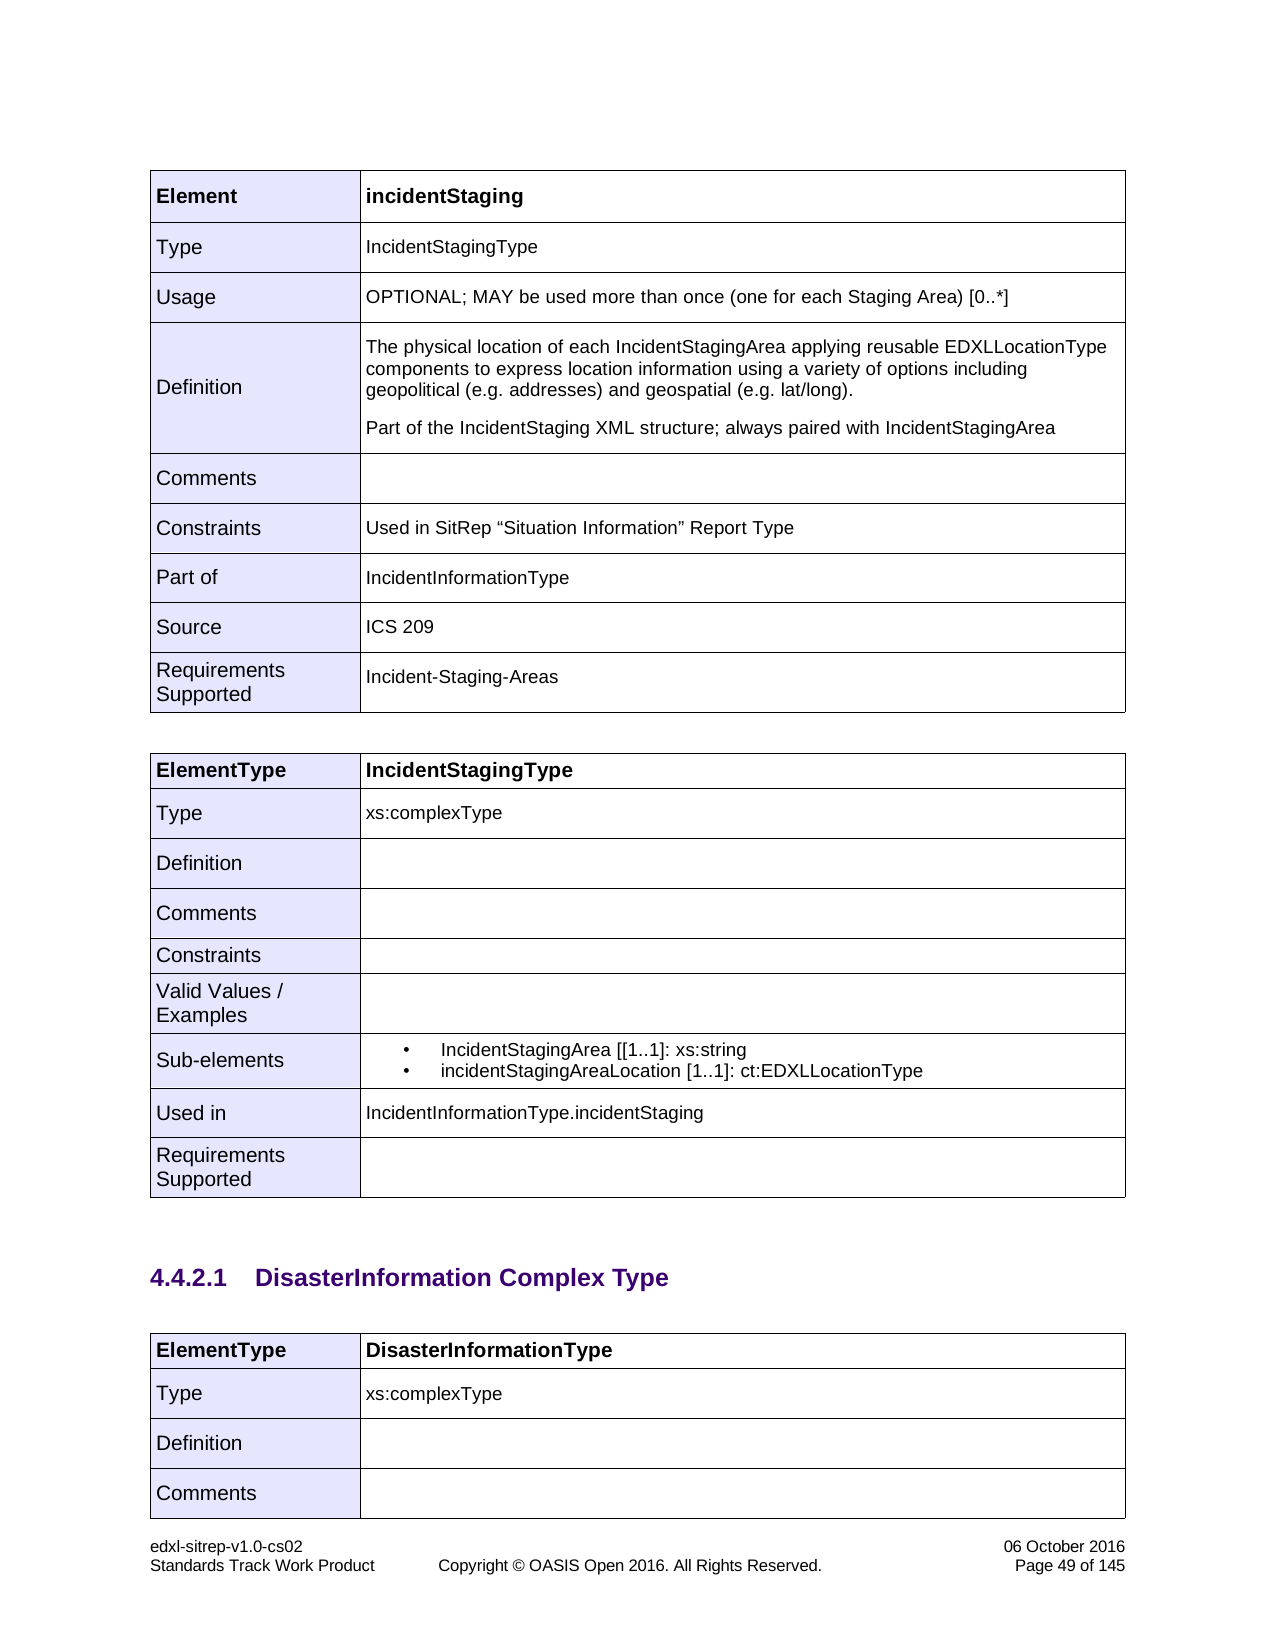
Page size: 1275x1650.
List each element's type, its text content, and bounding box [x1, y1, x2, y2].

table_cell Definition [151, 839, 360, 888]
table_header IncidentStagingType [361, 754, 1125, 788]
table_cell The physical location of each IncidentStagingArea applying reusable EDXLLocationType components to express location information using a variety of options including geopolitical (e.g. addresses) and geospatial (e.g. lat/long). Part of the IncidentStaging XML structure; always paired with IncidentStagingArea [361, 323, 1125, 453]
table_cell Constraints [151, 939, 360, 973]
table_cell IncidentStagingArea [[1..1]: xs:string incidentStagingAreaLocation [1..1]: ct:EDXLLocationType [361, 1034, 1125, 1087]
table_cell Source [151, 603, 360, 652]
table_header ElementType [151, 754, 360, 788]
table_cell Usage [151, 273, 360, 322]
table_cell Comments [151, 1469, 360, 1518]
table_cell xs:complexType [361, 789, 1125, 838]
table_header ElementType [151, 1334, 360, 1368]
table_header Element [151, 171, 360, 222]
table_cell OPTIONAL; MAY be used more than once (one for each Staging Area) [0..*] [361, 273, 1125, 322]
table_cell IncidentInformationType.incidentStaging [361, 1089, 1125, 1137]
table_cell Part of [151, 554, 360, 602]
table_cell Incident-Staging-Areas [361, 653, 1125, 712]
table_cell Type [151, 223, 360, 272]
table_cell [361, 939, 1125, 973]
table_cell [361, 1138, 1125, 1197]
table_cell [361, 889, 1125, 937]
table_cell Comments [151, 889, 360, 937]
table_cell [361, 839, 1125, 888]
table_cell Requirements Supported [151, 653, 360, 712]
table_cell Constraints [151, 504, 360, 552]
table_cell Used in SitRep “Situation Information” Report Type [361, 504, 1125, 552]
table_cell Valid Values / Examples [151, 974, 360, 1033]
table_cell Definition [151, 323, 360, 453]
table_cell [361, 1419, 1125, 1468]
table_cell IncidentInformationType [361, 554, 1125, 602]
table_cell Comments [151, 454, 360, 503]
table_cell Sub-elements [151, 1034, 360, 1087]
table_cell Definition [151, 1419, 360, 1468]
table_cell Used in [151, 1089, 360, 1137]
table_cell [361, 454, 1125, 503]
table_cell Type [151, 1369, 360, 1418]
table_cell [361, 974, 1125, 1033]
table_cell IncidentStagingType [361, 223, 1125, 272]
table_cell Type [151, 789, 360, 838]
table_cell xs:complexType [361, 1369, 1125, 1418]
table_cell ICS 209 [361, 603, 1125, 652]
subtitle DisasterInformation Complex Type [150, 1263, 1125, 1292]
table_header DisasterInformationType [361, 1334, 1125, 1368]
table_cell [361, 1469, 1125, 1518]
table_cell Requirements Supported [151, 1138, 360, 1197]
table_header incidentStaging [361, 171, 1125, 222]
